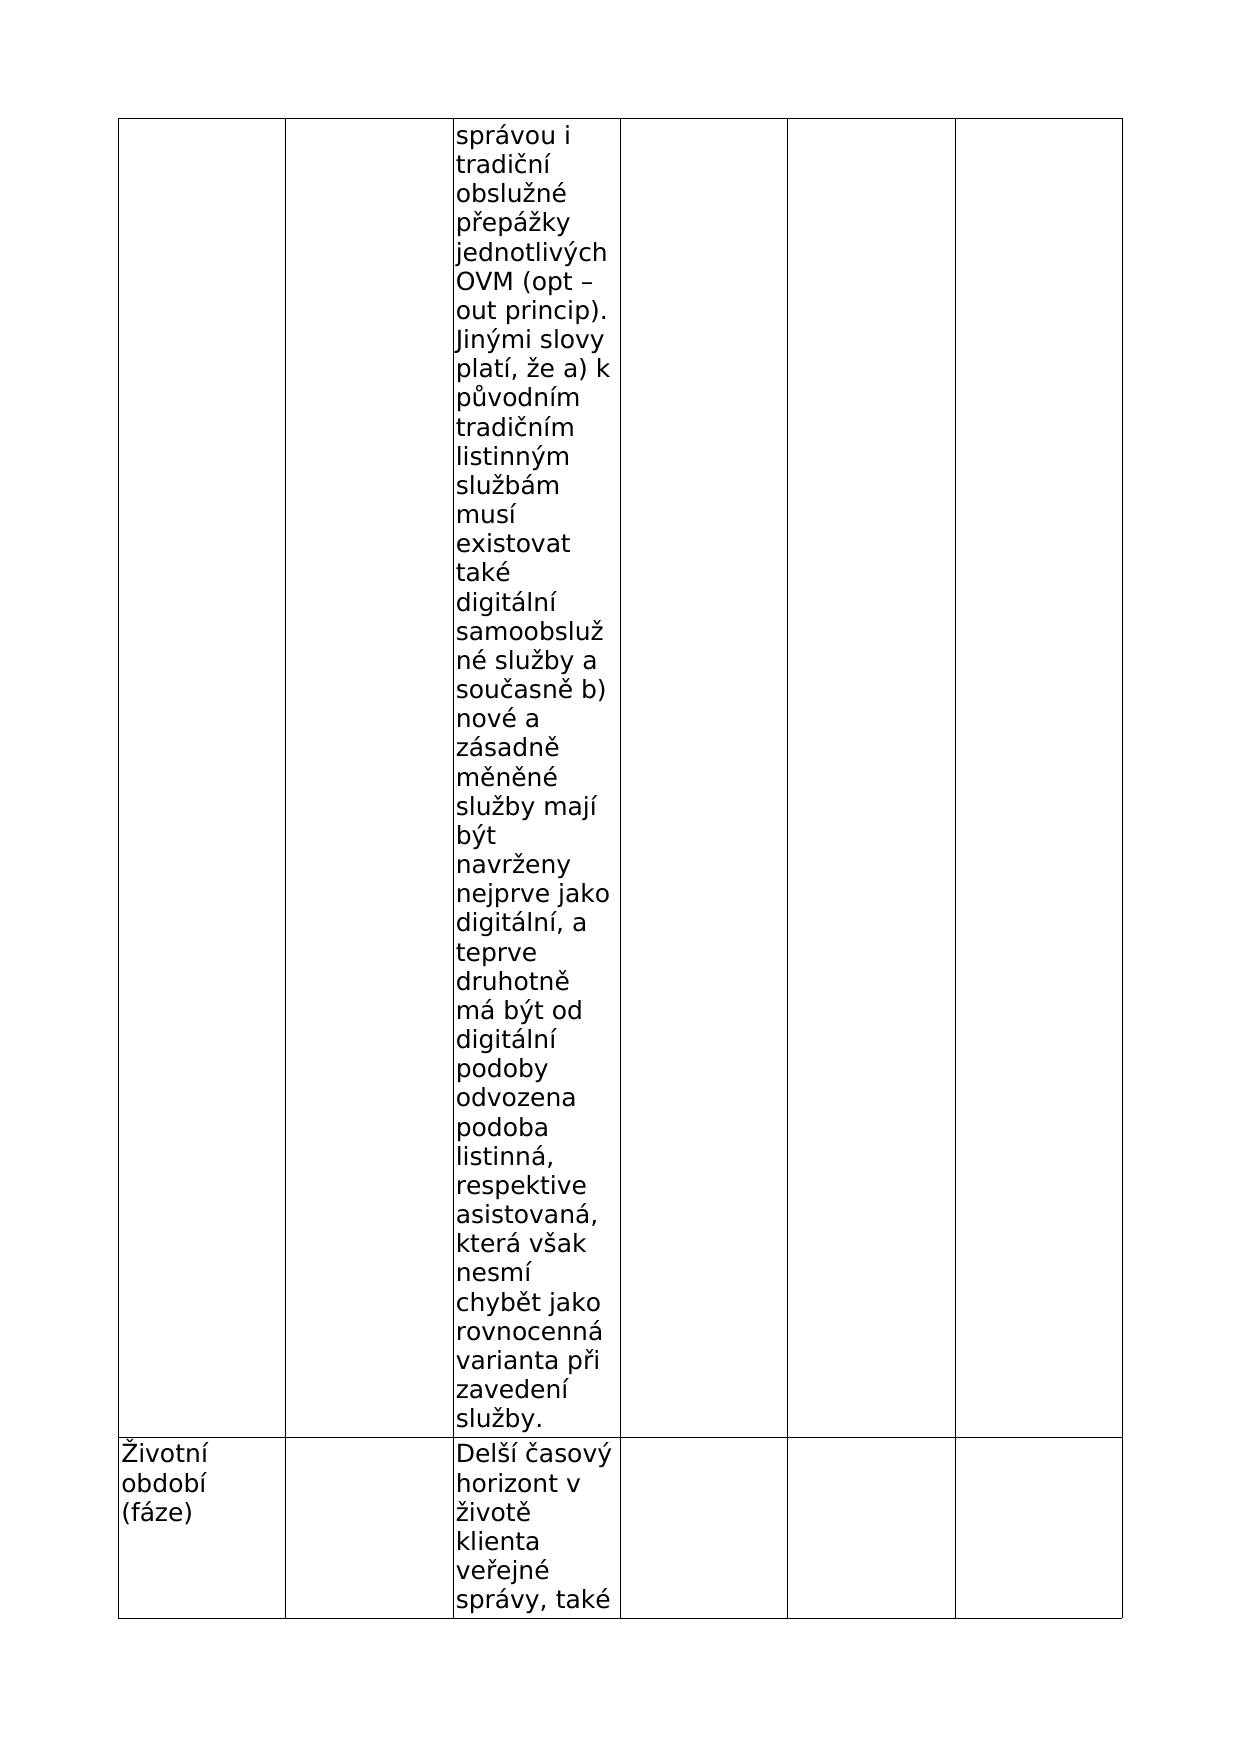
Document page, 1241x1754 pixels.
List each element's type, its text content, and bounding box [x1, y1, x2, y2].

table_cell Delší časový horizont v životě klienta veřejné správy, také [454, 1438, 620, 1617]
table_cell [621, 1438, 787, 1617]
table_cell Životní období (fáze) [119, 1438, 285, 1617]
table_cell [119, 119, 285, 1437]
table_cell [286, 1438, 453, 1617]
table_cell [788, 119, 955, 1437]
table_cell [621, 119, 787, 1437]
table_cell [286, 119, 453, 1437]
table_cell správou i tradiční obslužné přepážky jednotlivých OVM (opt – out princip). Jinými slovy platí, že a) k původním tradičním listinným službám musí existovat také digitální samoobslužné služby a současně b) nové a zásadně měněné služby mají být navrženy nejprve jako digitální, a teprve druhotně má být od digitální podoby odvozena podoba listinná, respektive asistovaná, která však nesmí chybět jako rovnocenná varianta při zavedení služby. [454, 119, 620, 1437]
table_cell [956, 1438, 1122, 1617]
table_cell [956, 119, 1122, 1437]
table_cell [788, 1438, 955, 1617]
